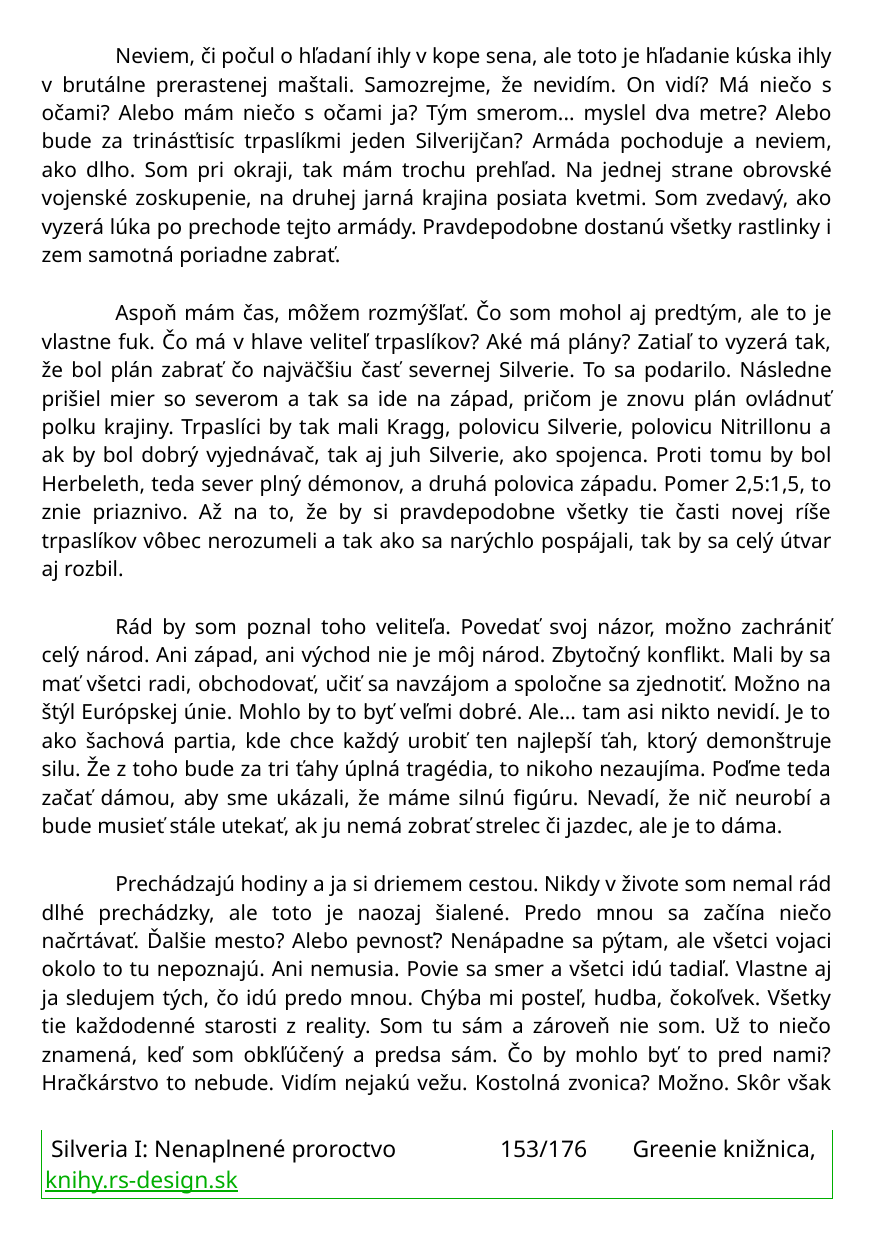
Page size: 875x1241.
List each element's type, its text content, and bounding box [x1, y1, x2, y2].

text Prechádzajú hodiny a ja si driemem cestou. Nikdy v živote som nemal rád dlhé prechádzky, ale toto je naozaj šialené. Predo mnou sa začína niečo načrtávať. Ďalšie mesto? Alebo pevnosť? Nenápadne sa pýtam, ale všetci vojaci okolo to tu nepoznajú. Ani nemusia. Povie sa smer a všetci idú tadiaľ. Vlastne aj ja sledujem tých, čo idú predo mnou. Chýba mi posteľ, hudba, čokoľvek. Všetky tie každodenné starosti z reality. Som tu sám a zároveň nie som. Už to niečo znamená, keď som obkľúčený a predsa sám. Čo by mohlo byť to pred nami? Hračkárstvo to nebude. Vidím nejakú vežu. Kostolná zvonica? Možno. Skôr však [41, 869, 833, 1097]
text Neviem, či počul o hľadaní ihly v kope sena, ale toto je hľadanie kúska ihly v brutálne prerastenej maštali. Samozrejme, že nevidím. On vidí? Má niečo s očami? Alebo mám niečo s očami ja? Tým smerom... myslel dva metre? Alebo bude za trinásťtisíc trpaslíkmi jeden Silverijčan? Armáda pochoduje a neviem, ako dlho. Som pri okraji, tak mám trochu prehľad. Na jednej strane obrovské vojenské zoskupenie, na druhej jarná krajina posiata kvetmi. Som zvedavý, ako vyzerá lúka po prechode tejto armády. Pravdepodobne dostanú všetky rastlinky i zem samotná poriadne zabrať. [41, 41, 833, 269]
text Aspoň mám čas, môžem rozmýšľať. Čo som mohol aj predtým, ale to je vlastne fuk. Čo má v hlave veliteľ trpaslíkov? Aké má plány? Zatiaľ to vyzerá tak, že bol plán zabrať čo najväčšiu časť severnej Silverie. To sa podarilo. Následne prišiel mier so severom a tak sa ide na západ, pričom je znovu plán ovládnuť polku krajiny. Trpaslíci by tak mali Kragg, polovicu Silverie, polovicu Nitrillonu a ak by bol dobrý vyjednávač, tak aj juh Silverie, ako spojenca. Proti tomu by bol Herbeleth, teda sever plný démonov, a druhá polovica západu. Pomer 2,5:1,5, to znie priaznivo. Až na to, že by si pravdepodobne všetky tie časti novej ríše trpaslíkov vôbec nerozumeli a tak ako sa narýchlo pospájali, tak by sa celý útvar aj rozbil. [41, 298, 833, 583]
text Rád by som poznal toho veliteľa. Povedať svoj názor, možno zachrániť celý národ. Ani západ, ani východ nie je môj národ. Zbytočný konflikt. Mali by sa mať všetci radi, obchodovať, učiť sa navzájom a spoločne sa zjednotiť. Možno na štýl Európskej únie. Mohlo by to byť veľmi dobré. Ale... tam asi nikto nevidí. Je to ako šachová partia, kde chce každý urobiť ten najlepší ťah, ktorý demonštruje silu. Že z toho bude za tri ťahy úplná tragédia, to nikoho nezaujíma. Poďme teda začať dámou, aby sme ukázali, že máme silnú figúru. Nevadí, že nič neurobí a bude musieť stále utekať, ak ju nemá zobrať strelec či jazdec, ale je to dáma. [41, 612, 833, 840]
